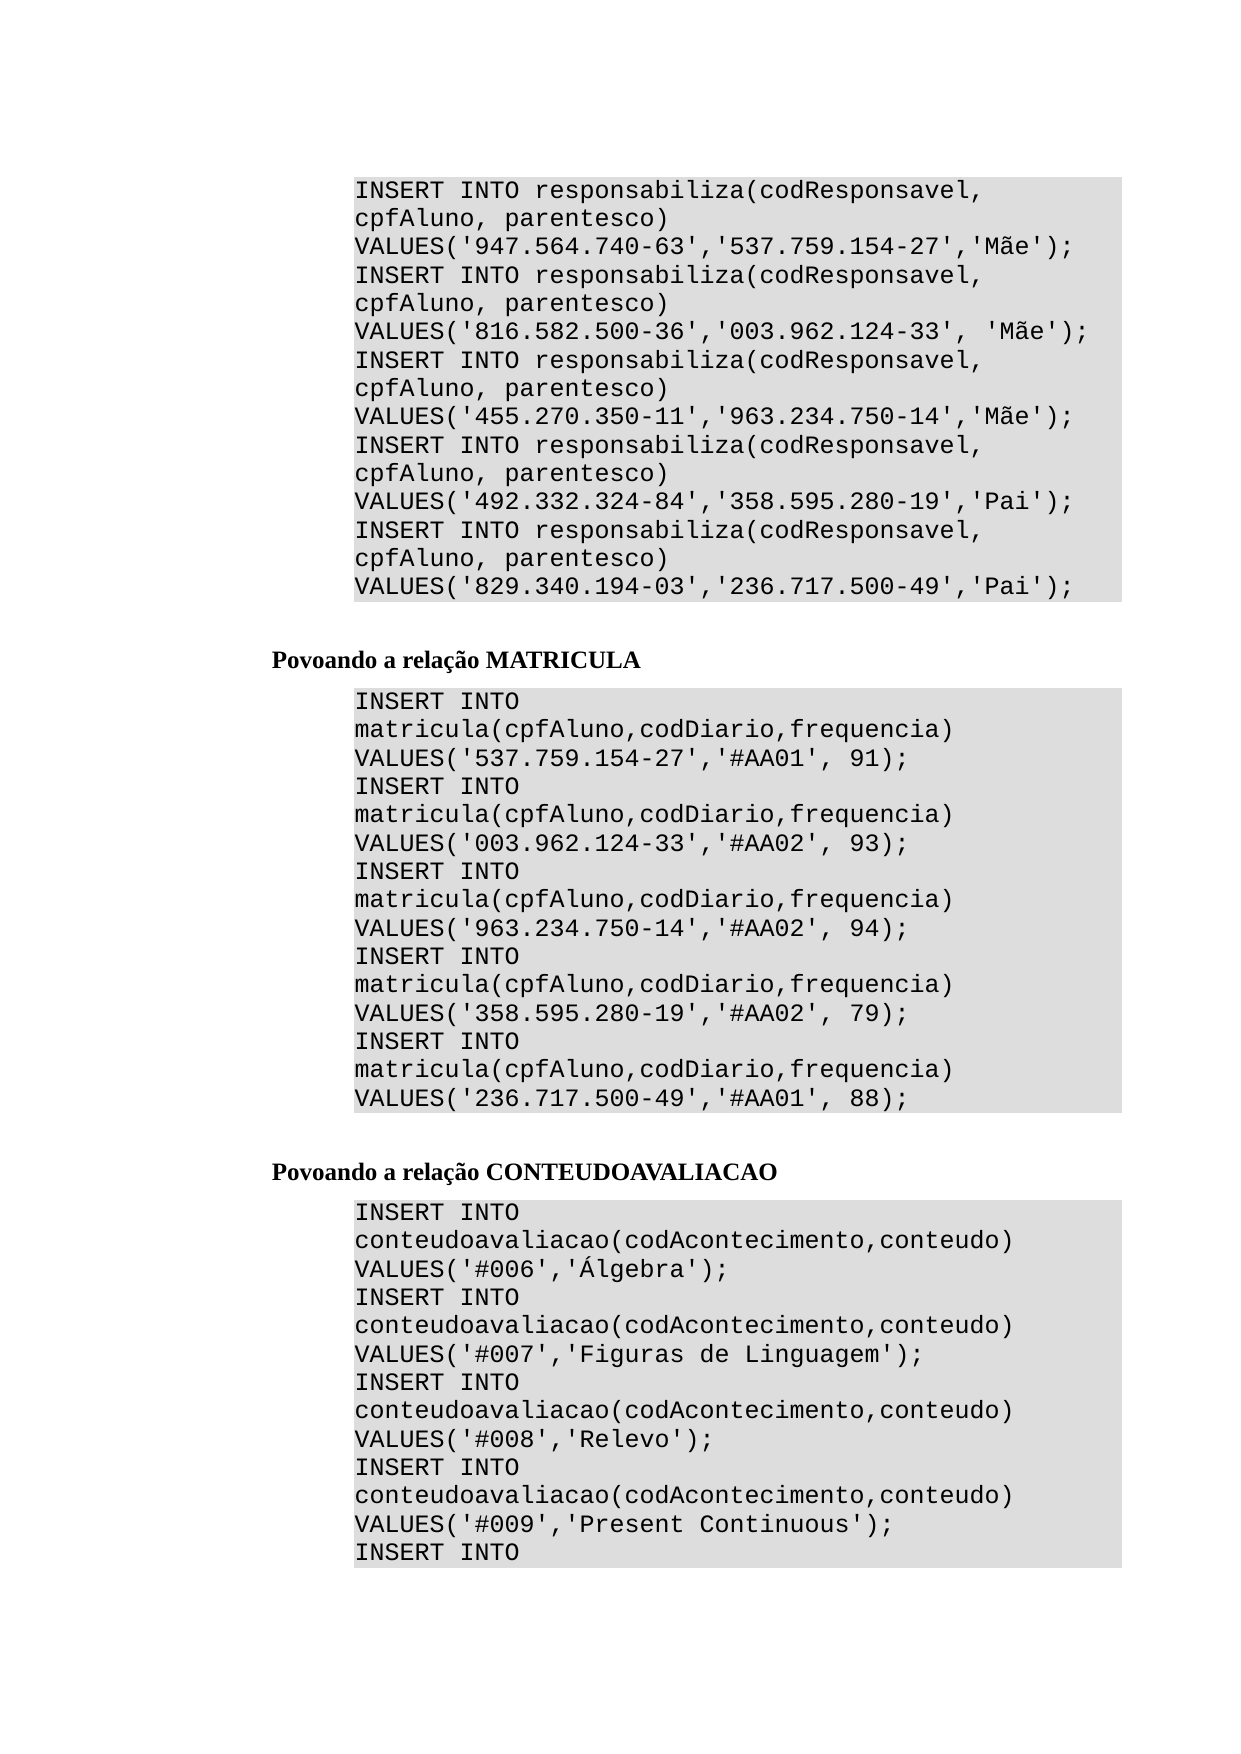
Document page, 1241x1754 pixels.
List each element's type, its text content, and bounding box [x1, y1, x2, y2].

text VALUES('236.717.500-49','#AA01', 88); [354, 1085, 1122, 1113]
text INSERT INTO matricula(cpfAluno,codDiario,frequencia) [354, 773, 1122, 830]
text INSERT INTO matricula(cpfAluno,codDiario,frequencia) [354, 688, 1122, 745]
text INSERT INTO matricula(cpfAluno,codDiario,frequencia) [354, 1028, 1122, 1085]
text VALUES('#007','Figuras de Linguagem'); [354, 1341, 1122, 1370]
text VALUES('#008','Relevo'); [354, 1426, 1122, 1455]
text INSERT INTO responsabiliza(codResponsavel, cpfAluno, parentesco) [354, 432, 1122, 489]
text Povoando a relação CONTEUDOAVALIACAO [177, 1157, 1122, 1185]
text VALUES('963.234.750-14','#AA02', 94); [354, 915, 1122, 943]
text VALUES('816.582.500-36','003.962.124-33', 'Mãe'); [354, 319, 1122, 347]
text INSERT INTO matricula(cpfAluno,codDiario,frequencia) [354, 858, 1122, 915]
text INSERT INTO responsabiliza(codResponsavel, cpfAluno, parentesco) [354, 177, 1122, 234]
text INSERT INTO conteudoavaliacao(codAcontecimento,conteudo) [354, 1285, 1122, 1341]
text INSERT INTO responsabiliza(codResponsavel, cpfAluno, parentesco) [354, 517, 1122, 574]
text INSERT INTO responsabiliza(codResponsavel, cpfAluno, parentesco) [354, 262, 1122, 319]
text INSERT INTO conteudoavaliacao(codAcontecimento,conteudo) [354, 1200, 1122, 1256]
text VALUES('537.759.154-27','#AA01', 91); [354, 745, 1122, 773]
text INSERT INTO [354, 1540, 1122, 1568]
text Povoando a relação MATRICULA [177, 645, 1122, 674]
text VALUES('003.962.124-33','#AA02', 93); [354, 830, 1122, 858]
text INSERT INTO conteudoavaliacao(codAcontecimento,conteudo) [354, 1455, 1122, 1511]
text INSERT INTO conteudoavaliacao(codAcontecimento,conteudo) [354, 1370, 1122, 1426]
text VALUES('455.270.350-11','963.234.750-14','Mãe'); [354, 404, 1122, 432]
text INSERT INTO matricula(cpfAluno,codDiario,frequencia) [354, 943, 1122, 1000]
text VALUES('#009','Present Continuous'); [354, 1511, 1122, 1540]
text INSERT INTO responsabiliza(codResponsavel, cpfAluno, parentesco) [354, 347, 1122, 404]
text VALUES('358.595.280-19','#AA02', 79); [354, 1000, 1122, 1028]
text VALUES('#006','Álgebra'); [354, 1256, 1122, 1285]
text VALUES('829.340.194-03','236.717.500-49','Pai'); [354, 574, 1122, 602]
text VALUES('492.332.324-84','358.595.280-19','Pai'); [354, 489, 1122, 517]
text VALUES('947.564.740-63','537.759.154-27','Mãe'); [354, 234, 1122, 262]
